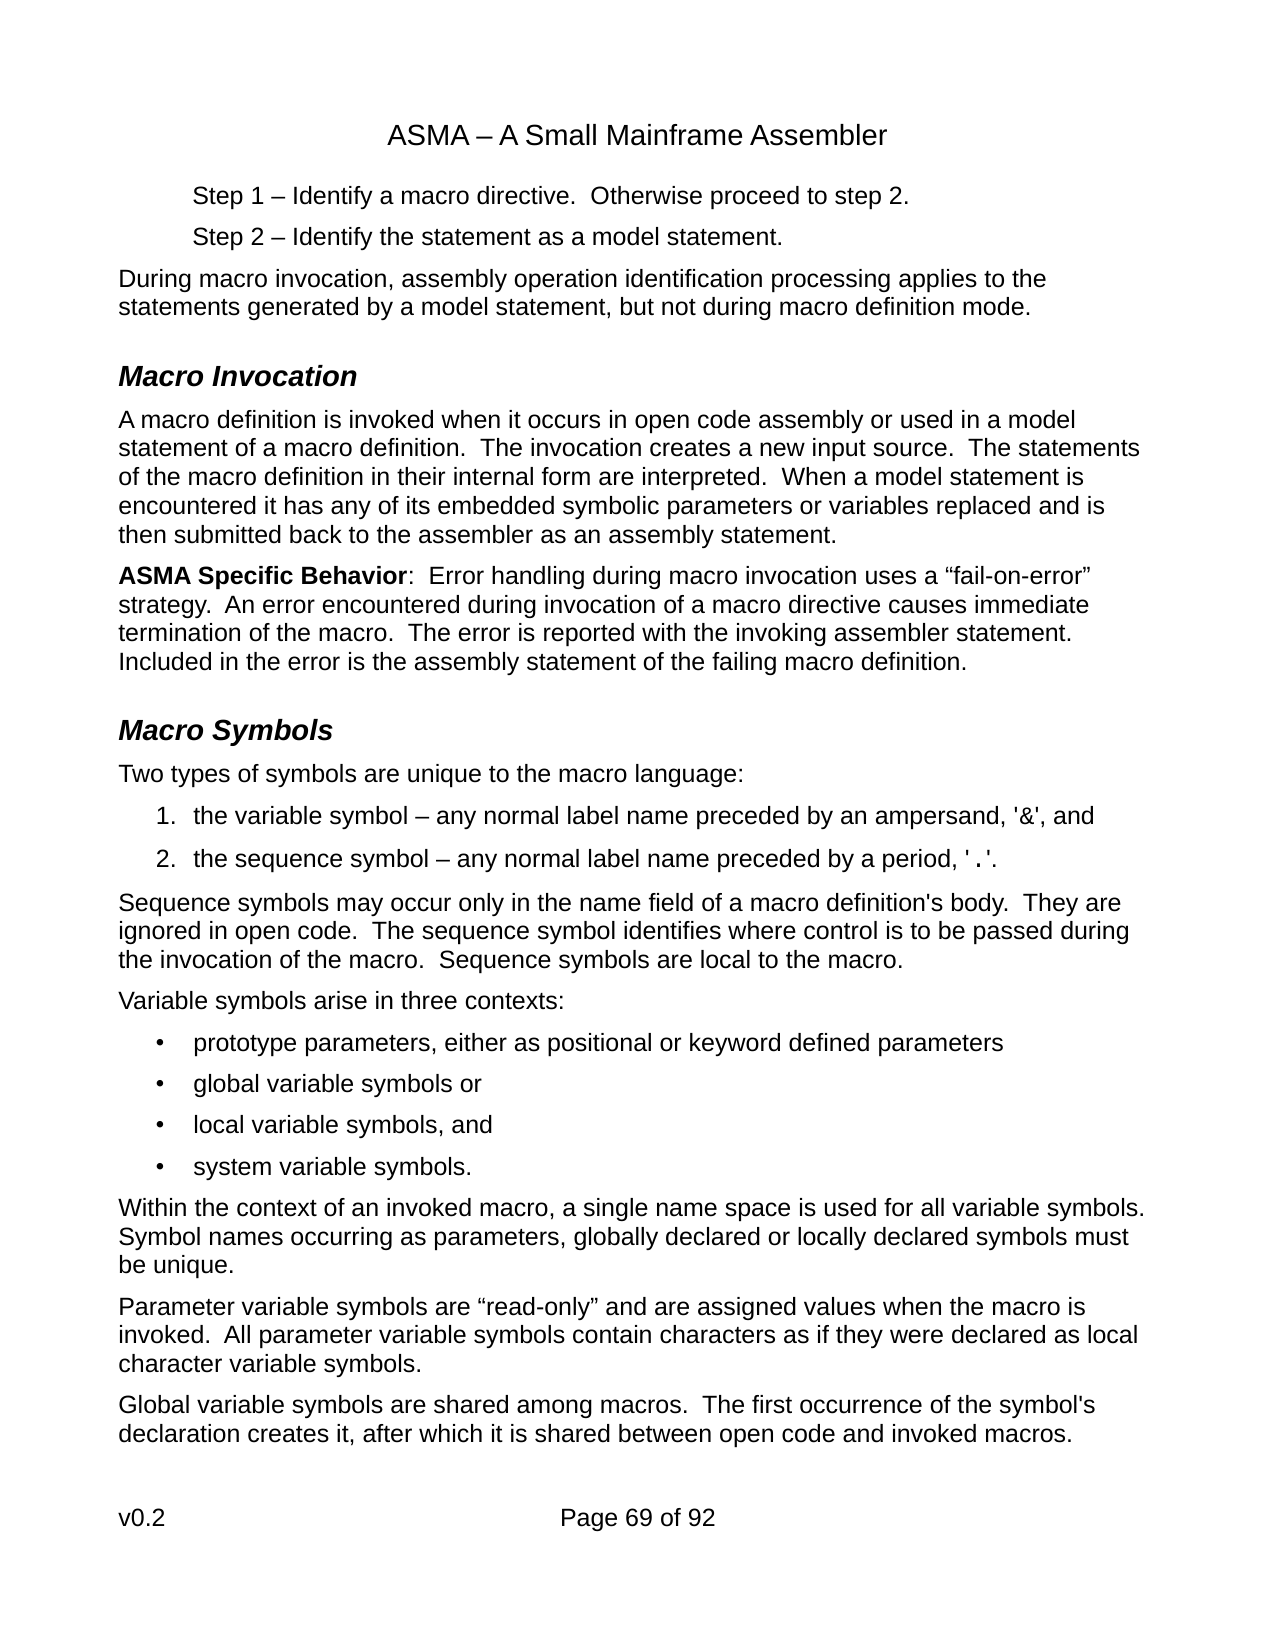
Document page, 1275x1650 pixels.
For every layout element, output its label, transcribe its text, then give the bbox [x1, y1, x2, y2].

text Sequence symbols may occur only in the name field of a macro definition's body. They are ignored in open code. The sequence symbol identifies where control is to be passed during the invocation of the macro. Sequence symbols are local to the macro. [118, 888, 1157, 974]
text Step 2 – Identify the statement as a model statement. [192, 222, 1157, 251]
list prototype parameters, either as positional or keyword defined parameters [156, 1028, 1157, 1056]
list system variable symbols. [156, 1152, 1157, 1181]
text Two types of symbols are unique to the macro language: [118, 759, 1157, 788]
subtitle Macro Invocation [118, 359, 1157, 392]
text Variable symbols arise in three contexts: [118, 986, 1157, 1015]
text Global variable symbols are shared among macros. The first occurrence of the symbol's declaration creates it, after which it is shared between open code and invoked macros. [118, 1391, 1157, 1448]
list the variable symbol – any normal label name preceded by an ampersand, '&', and [156, 801, 1157, 832]
list the sequence symbol – any normal label name preceded by a period, '.'. [156, 844, 1157, 875]
text Within the context of an invoked macro, a single name space is used for all variable symbols. Symbol names occurring as parameters, globally declared or locally declared symbols must be unique. [118, 1193, 1157, 1279]
subtitle Macro Symbols [118, 713, 1157, 747]
text ASMA Specific Behavior: Error handling during macro invocation uses a “fail-on-error” strategy. An error encountered during invocation of a macro directive causes immediate termination of the macro. The error is reported with the invoking assembler statement. Included in the error is the assembly statement of the failing macro definition. [118, 561, 1157, 676]
list local variable symbols, and [156, 1110, 1157, 1139]
text Step 1 – Identify a macro directive. Otherwise proceed to step 2. [192, 181, 1157, 210]
text During macro invocation, assembly operation identification processing applies to the statements generated by a model statement, but not during macro definition mode. [118, 264, 1157, 321]
text Parameter variable symbols are “read-only” and are assigned values when the macro is invoked. All parameter variable symbols contain characters as if they were declared as local character variable symbols. [118, 1292, 1157, 1378]
text A macro definition is invoked when it occurs in open code assembly or used in a model statement of a macro definition. The invocation creates a new input source. The statements of the macro definition in their internal form are interpreted. When a model statement is encountered it has any of its embedded symbolic parameters or variables replaced and is then submitted back to the assembler as an assembly statement. [118, 405, 1157, 548]
list global variable symbols or [156, 1069, 1157, 1098]
